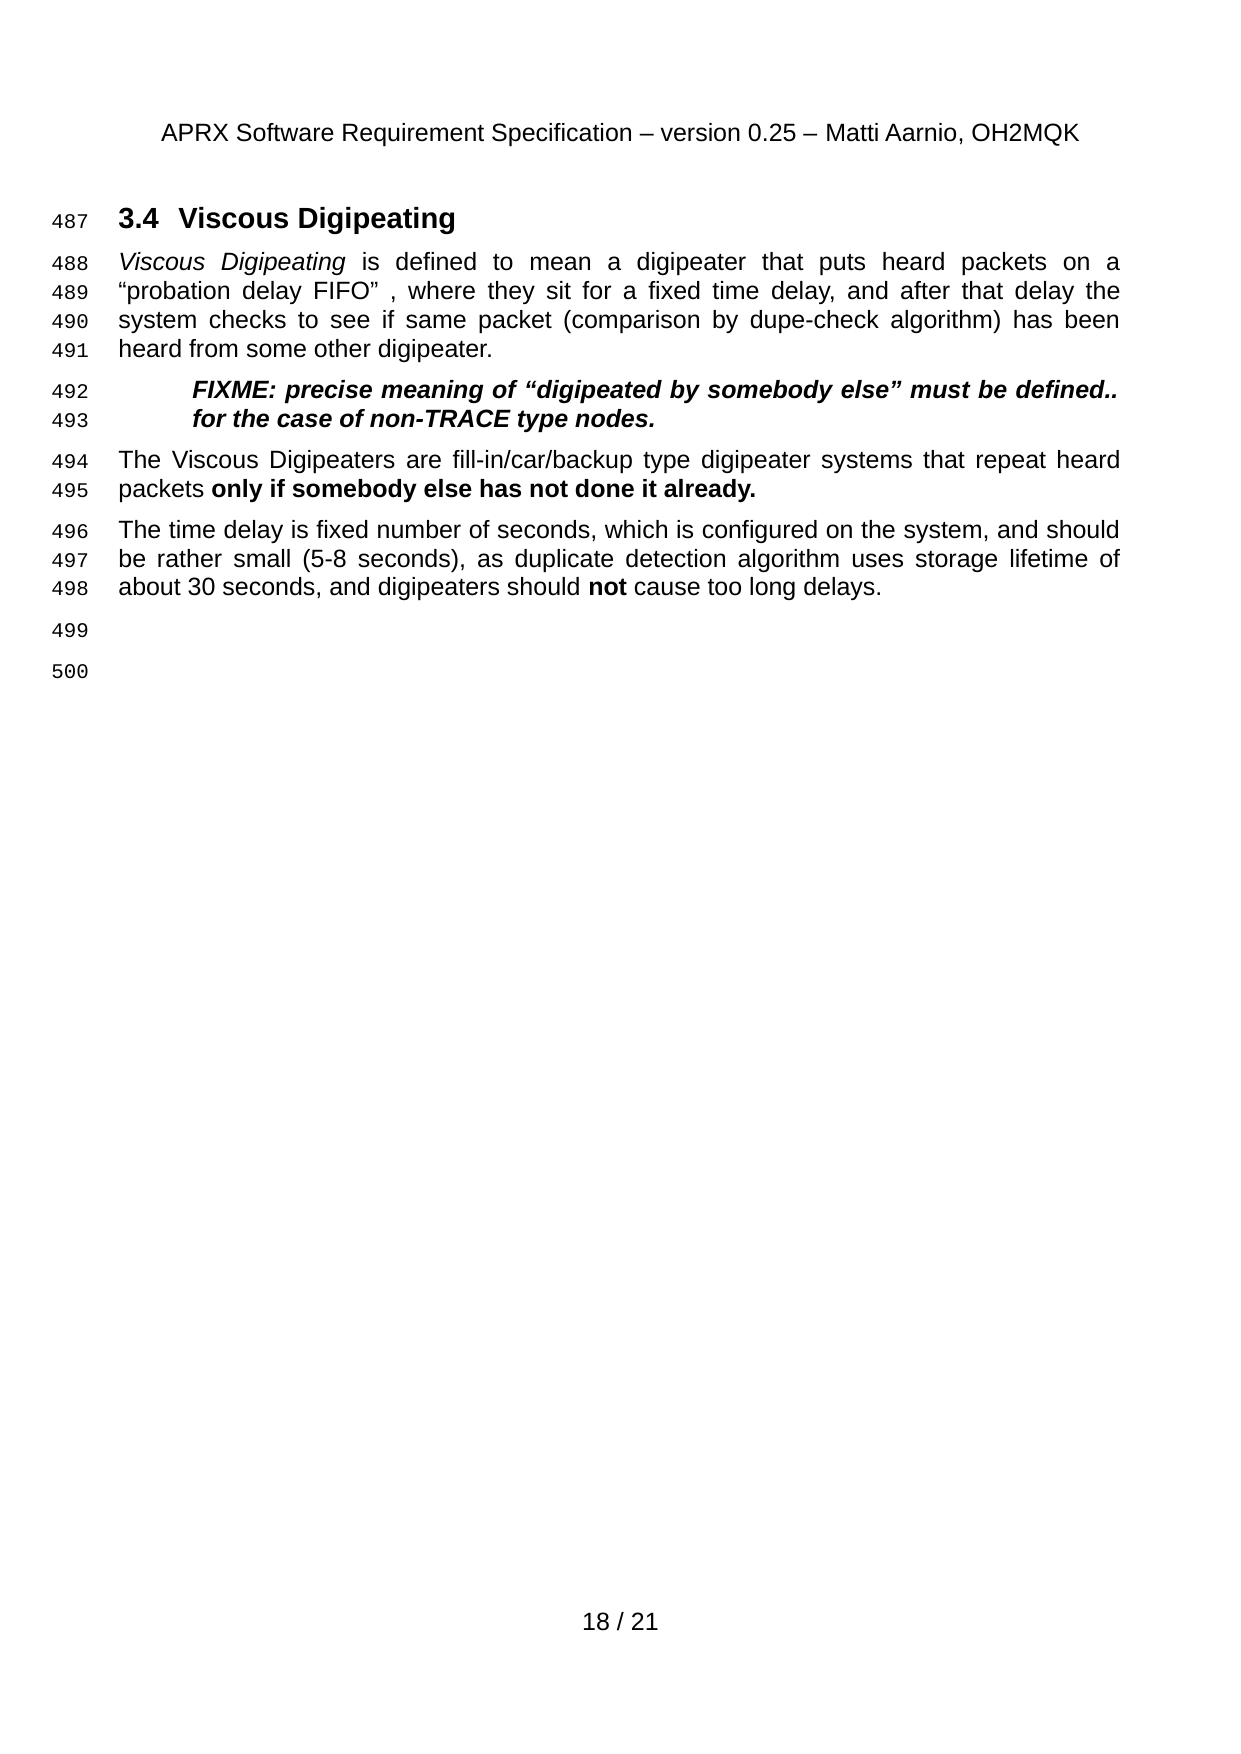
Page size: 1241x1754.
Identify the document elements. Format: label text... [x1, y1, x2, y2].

text The Viscous Digipeaters are fill-in/car/backup type digipeater systems that repeat heard packets only if somebody else has not done it already. [118, 445, 1122, 502]
text Viscous Digipeating is defined to mean a digipeater that puts heard packets on a “probation delay FIFO” , where they sit for a fixed time delay, and after that delay the system checks to see if same packet (comparison by dupe-check algorithm) has been heard from some other digipeater. [118, 247, 1122, 362]
text FIXME: precise meaning of “digipeated by somebody else” must be defined.. for the case of non-TRACE type nodes. [192, 375, 1122, 432]
text The time delay is fixed number of seconds, which is configured on the system, and should be rather small (5-8 seconds), as duplicate detection algorithm uses storage lifetime of about 30 seconds, and digipeaters should not cause too long delays. [118, 515, 1122, 601]
subtitle Viscous Digipeating [118, 201, 1122, 235]
